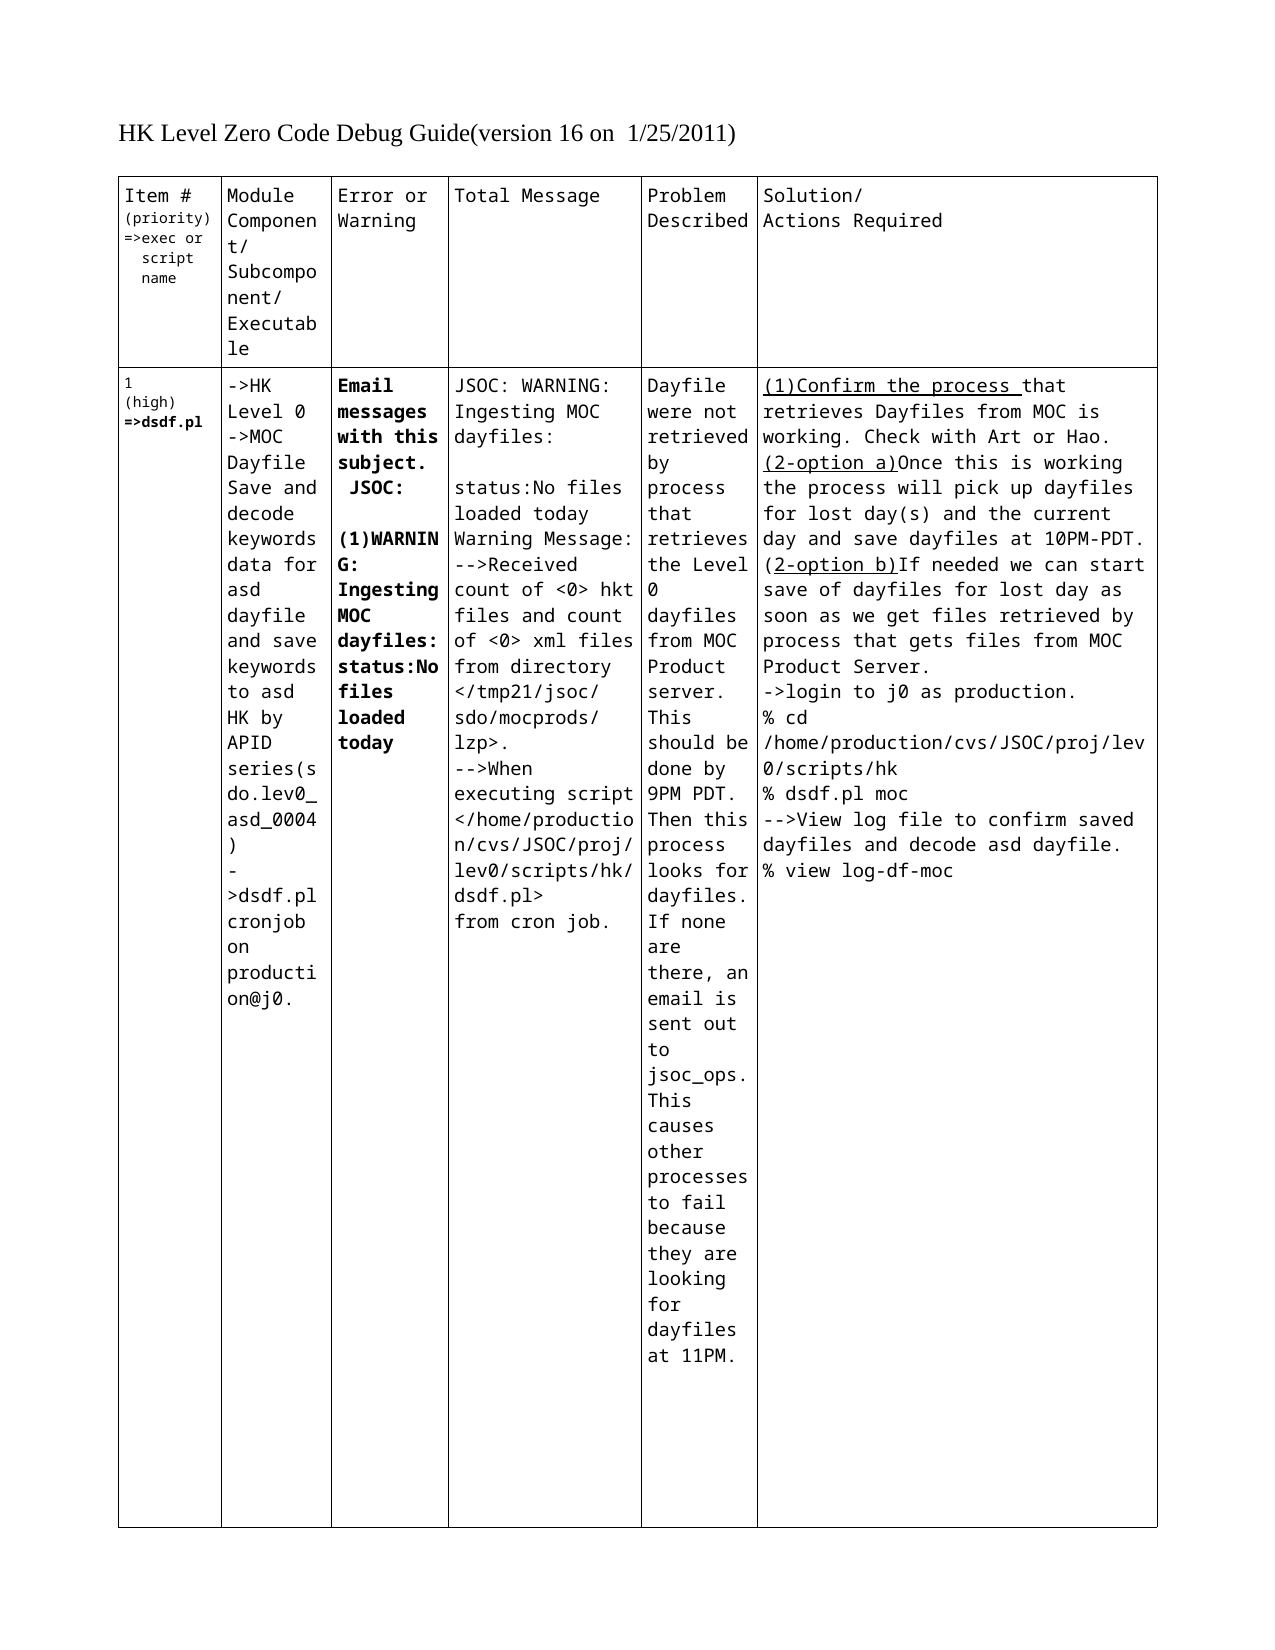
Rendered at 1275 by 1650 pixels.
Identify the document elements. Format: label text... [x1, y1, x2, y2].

table_header Module Component/ Subcomponent/ Executable [222, 177, 331, 367]
table_cell Email messages with this subject. JSOC: (1)WARNING: Ingesting MOC dayfiles: status:No files loaded today [332, 368, 448, 1527]
table_header Item # (priority) =>exec or script name [119, 177, 221, 367]
table_header Solution/ Actions Required [758, 177, 1157, 367]
table_cell ->HK Level 0 ->MOC Dayfile Save and decode keywords data for asd dayfile and save keywords to asd HK by APID series(sdo.lev0_asd_0004) ->dsdf.pl cronjob on production@j0. [222, 368, 331, 1527]
table_header Problem Described [642, 177, 757, 367]
table_cell JSOC: WARNING: Ingesting MOC dayfiles: status:No files loaded today Warning Message: -->Received count of <0> hkt files and count of <0> xml files from directory </tmp21/jsoc/sdo/mocprods/lzp>. -->When executing script </home/production/cvs/JSOC/proj/lev0/scripts/hk/dsdf.pl> from cron job. [449, 368, 641, 1527]
table_cell (1)Confirm the process that retrieves Dayfiles from MOC is working. Check with Art or Hao. (2-option a)Once this is working the process will pick up dayfiles for lost day(s) and the current day and save dayfiles at 10PM-PDT. (2-option b)If needed we can start save of dayfiles for lost day as soon as we get files retrieved by process that gets files from MOC Product Server. ->login to j0 as production. % cd /home/production/cvs/JSOC/proj/lev0/scripts/hk % dsdf.pl moc -->View log file to confirm saved dayfiles and decode asd dayfile. % view log-df-moc [758, 368, 1157, 1527]
table_header Total Message [449, 177, 641, 367]
table_cell Dayfile were not retrieved by process that retrieves the Level 0 dayfiles from MOC Product server. This should be done by 9PM PDT. Then this process looks for dayfiles. If none are there, an email is sent out to jsoc_ops. This causes other processes to fail because they are looking for dayfiles at 11PM. [642, 368, 757, 1527]
table_cell 1 (high) =>dsdf.pl [119, 368, 221, 1527]
table_header Error or Warning [332, 177, 448, 367]
